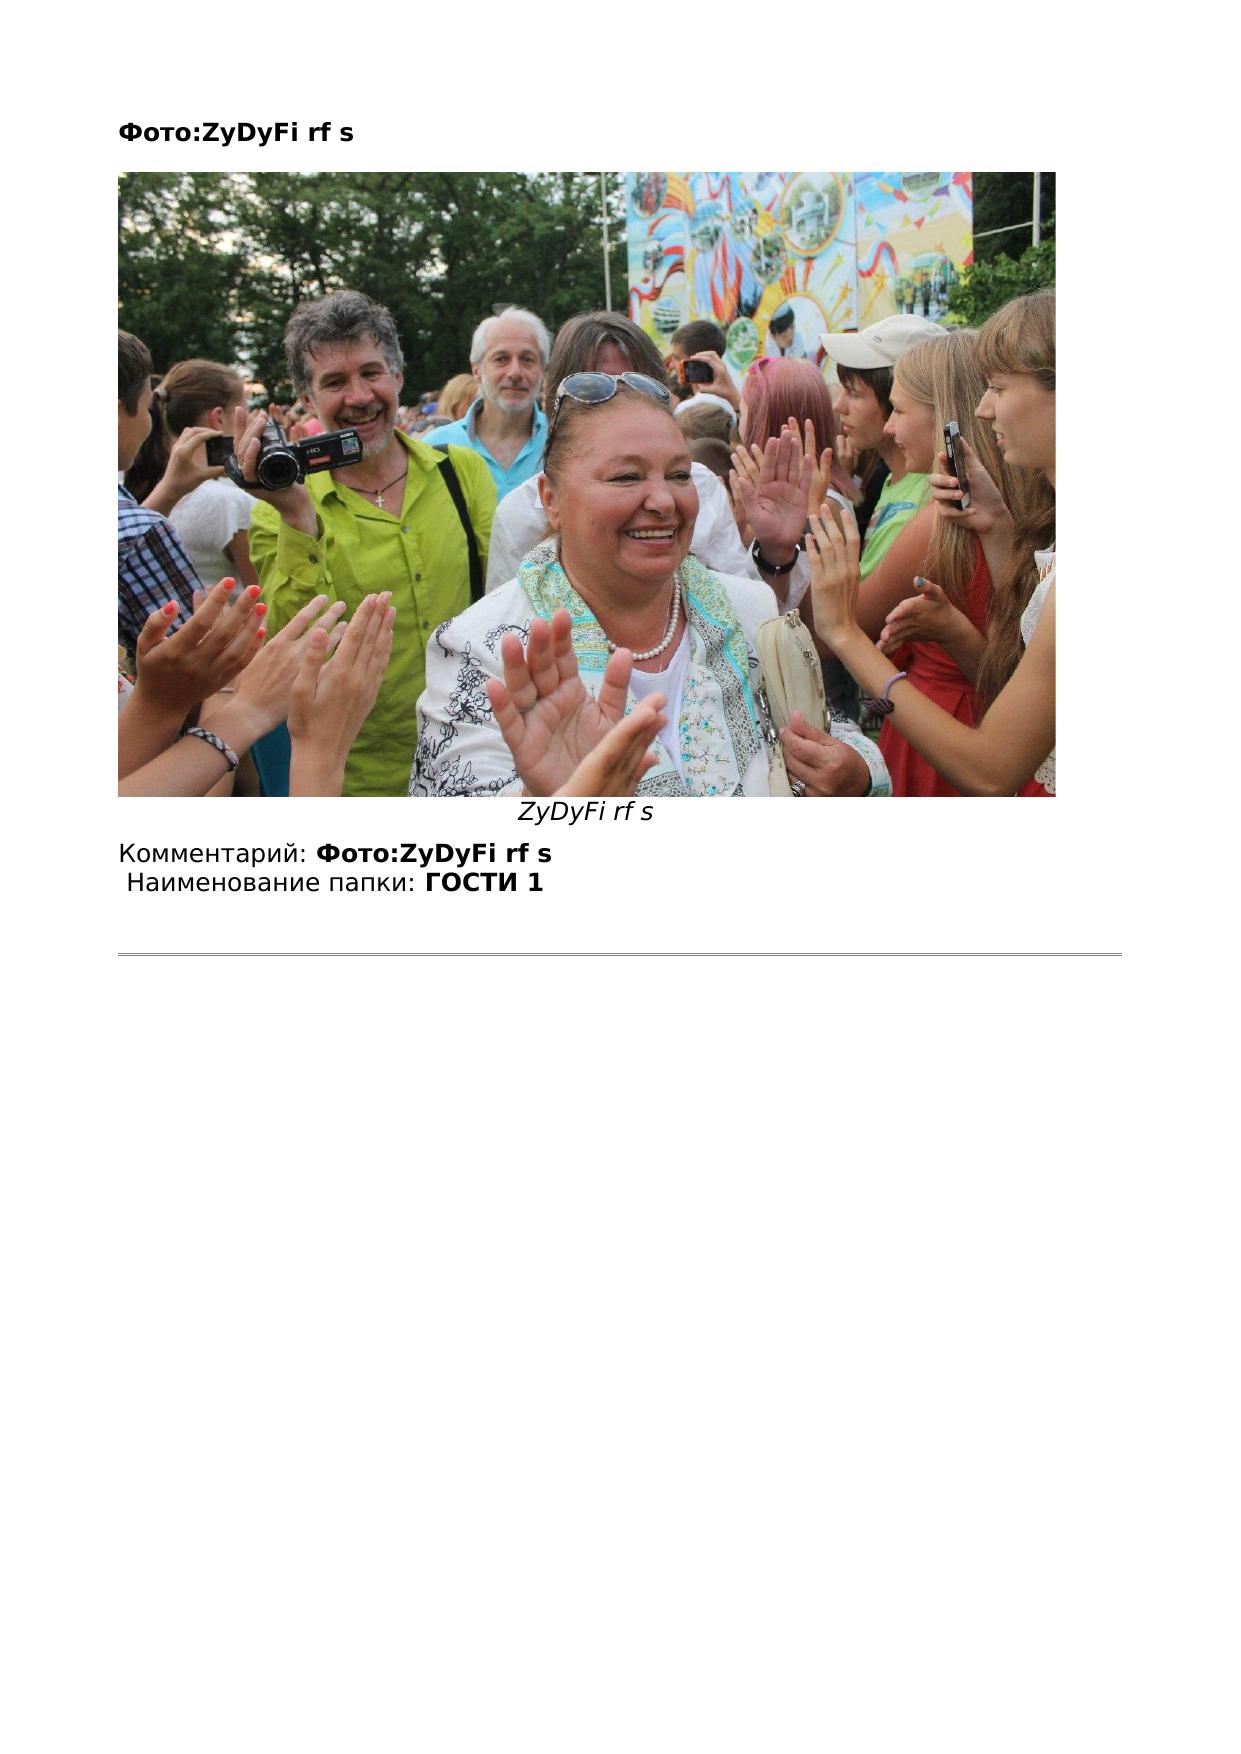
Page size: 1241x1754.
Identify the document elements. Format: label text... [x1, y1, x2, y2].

text Комментарий: Фото:ZyDyFi rf s Наименование папки: ГОСТИ 1 [118, 839, 1122, 926]
subtitle Фото:ZyDyFi rf s [118, 118, 1122, 147]
picture [118, 172, 1056, 797]
text ZyDyFi rf s [118, 797, 1056, 826]
